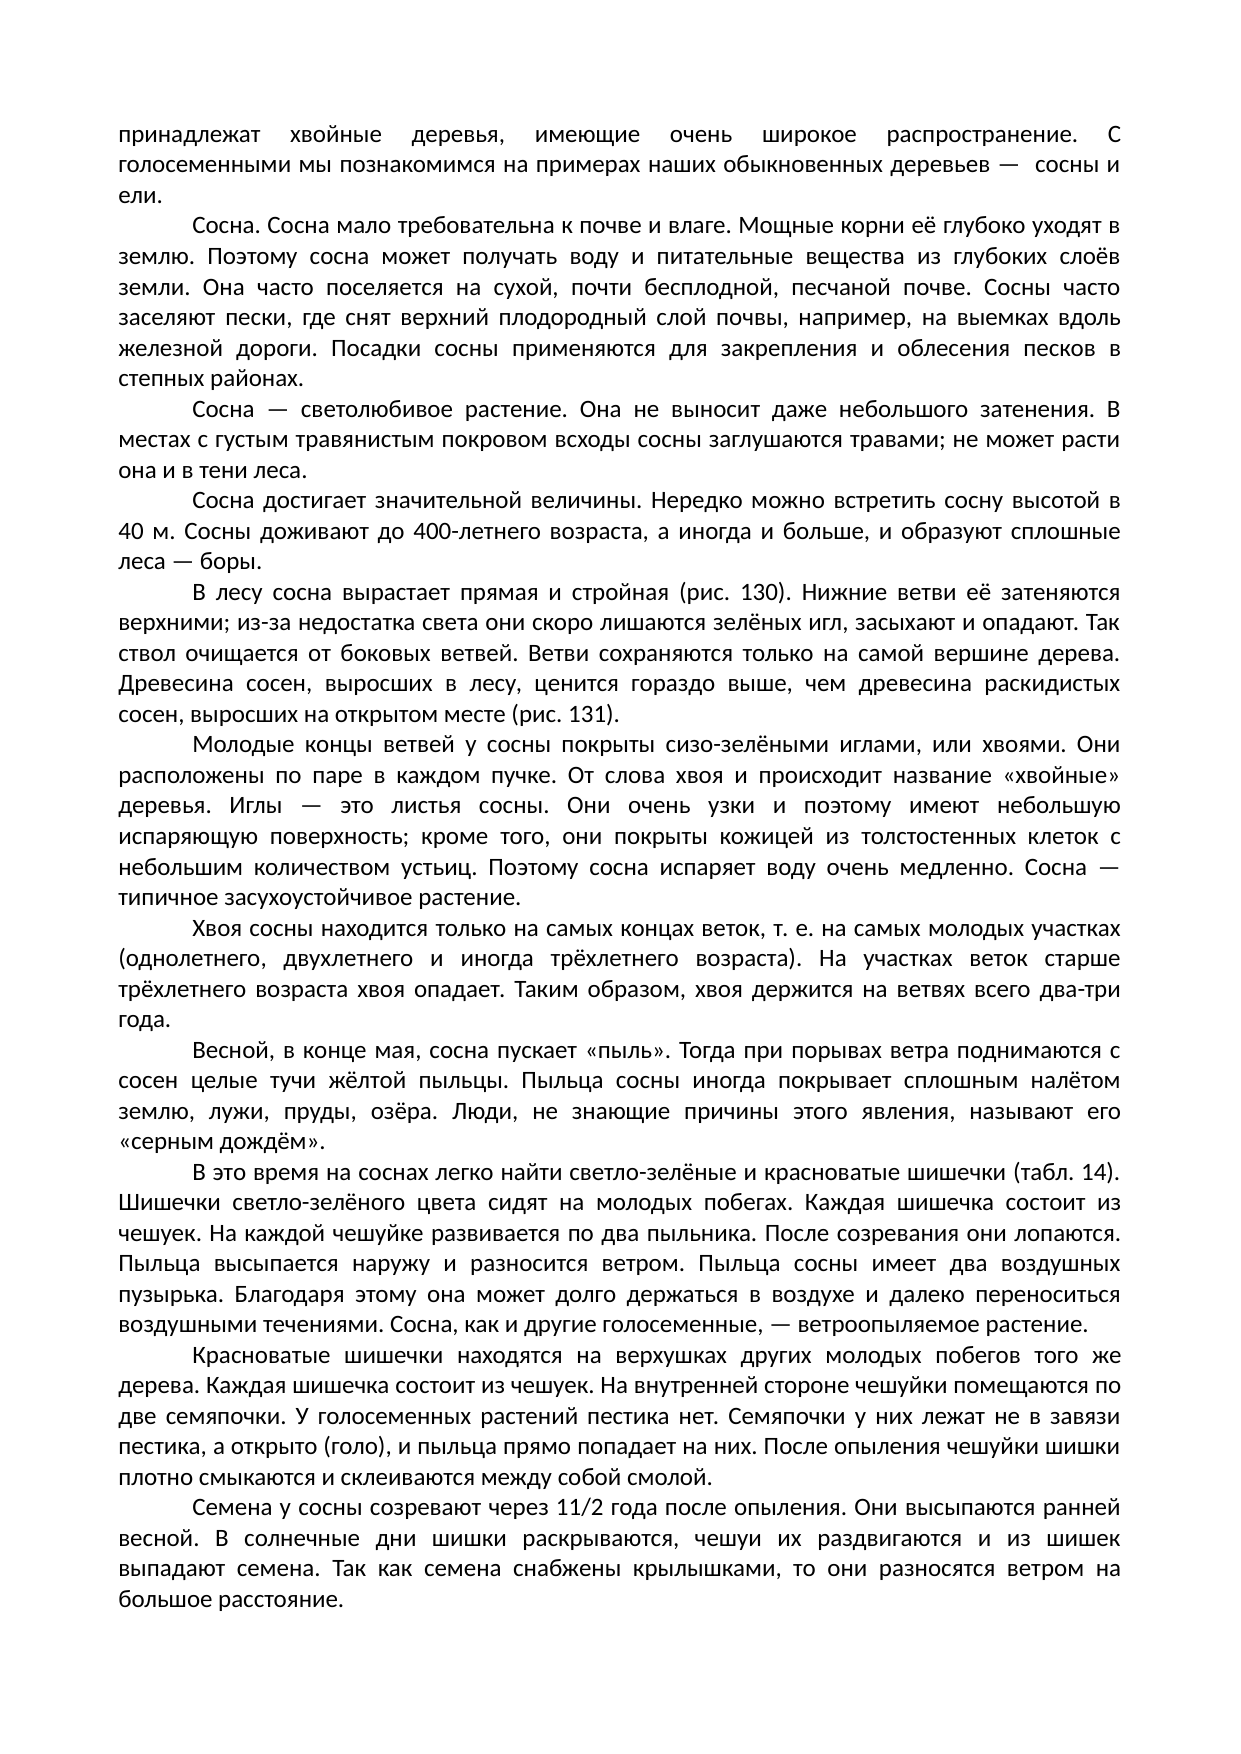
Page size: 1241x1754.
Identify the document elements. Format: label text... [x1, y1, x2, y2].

text Семена у сосны созревают через 11/2 года после опыления. Они высыпаются ранней весной. В солнечные дни шишки раскрываются, чешуи их раздвигаются и из шишек выпадают семена. Так как семена снабжены крылышками, то они разносятся ветром на большое расстояние. [118, 1492, 1122, 1614]
text Красноватые шишечки находятся на верхушках других молодых побегов того же дерева. Каждая шишечка состоит из чешуек. На внутренней стороне чешуйки помещаются по две семяпочки. У голосеменных растений пестика нет. Семяпочки у них лежат не в завязи пестика, а открыто (голо), и пыльца прямо попадает на них. После опыления чешуйки шишки плотно смыкаются и склеиваются между собой смолой. [118, 1339, 1122, 1492]
text Сосна. Сосна мало требовательна к почве и влаге. Мощные корни её глубоко уходят в землю. Поэтому сосна может получать воду и питательные вещества из глубоких слоёв земли. Она часто поселяется на сухой, почти бесплодной, песчаной почве. Сосны часто заселяют пески, где снят верхний плодородный слой почвы, например, на выемках вдоль железной дороги. Посадки сосны применяются для закрепления и облесения песков в степных районах. [118, 210, 1122, 393]
text Сосна достигает значительной величины. Нередко можно встретить сосну высотой в 40 м. Сосны доживают до 400-летнего возраста, а иногда и больше, и образуют сплошные леса — боры. [118, 484, 1122, 576]
text Молодые концы ветвей у сосны покрыты сизо-зелёными иглами, или хвоями. Они расположены по паре в каждом пучке. От слова хвоя и происходит название «хвойные» деревья. Иглы — это листья сосны. Они очень узки и поэтому имеют небольшую испаряющую поверхность; кроме того, они покрыты кожицей из толстостенных клеток с небольшим количеством устьиц. Поэтому сосна испаряет воду очень медленно. Сосна — типичное засухоустойчивое растение. [118, 728, 1122, 912]
text принадлежат хвойные деревья, имеющие очень широкое распространение. С голосеменными мы познакомимся на примерах наших обыкновенных деревьев — сосны и ели. [118, 118, 1122, 210]
text Хвоя сосны находится только на самых концах веток, т. е. на самых молодых участках (однолетнего, двухлетнего и иногда трёхлетнего возраста). На участках веток старше трёхлетнего возраста хвоя опадает. Таким образом, хвоя держится на ветвях всего два-три года. [118, 912, 1122, 1034]
text В лесу сосна вырастает прямая и стройная (рис. 130). Нижние ветви её затеняются верхними; из-за недостатка света они скоро лишаются зелёных игл, засыхают и опадают. Так ствол очищается от боковых ветвей. Ветви сохраняются только на самой вершине дерева. Древесина сосен, выросших в лесу, ценится гораздо выше, чем древесина раскидистых сосен, выросших на открытом месте (рис. 131). [118, 576, 1122, 728]
text В это время на соснах легко найти светло-зелёные и красноватые шишечки (табл. 14). Шишечки светло-зелёного цвета сидят на молодых побегах. Каждая шишечка состоит из чешуек. На каждой чешуйке развивается по два пыльника. После созревания они лопаются. Пыльца высыпается наружу и разносится ветром. Пыльца сосны имеет два воздушных пузырька. Благодаря этому она может долго держаться в воздухе и далеко переноситься воздушными течениями. Сосна, как и другие голосеменные, — ветроопыляемое растение. [118, 1156, 1122, 1339]
text Сосна — светолюбивое растение. Она не выносит даже небольшого затенения. В местах с густым травянистым покровом всходы сосны заглушаются травами; не может расти она и в тени леса. [118, 393, 1122, 484]
text Весной, в конце мая, сосна пускает «пыль». Тогда при порывах ветра поднимаются с сосен целые тучи жёлтой пыльцы. Пыльца сосны иногда покрывает сплошным налётом землю, лужи, пруды, озёра. Люди, не знающие причины этого явления, называют его «серным дождём». [118, 1034, 1122, 1156]
